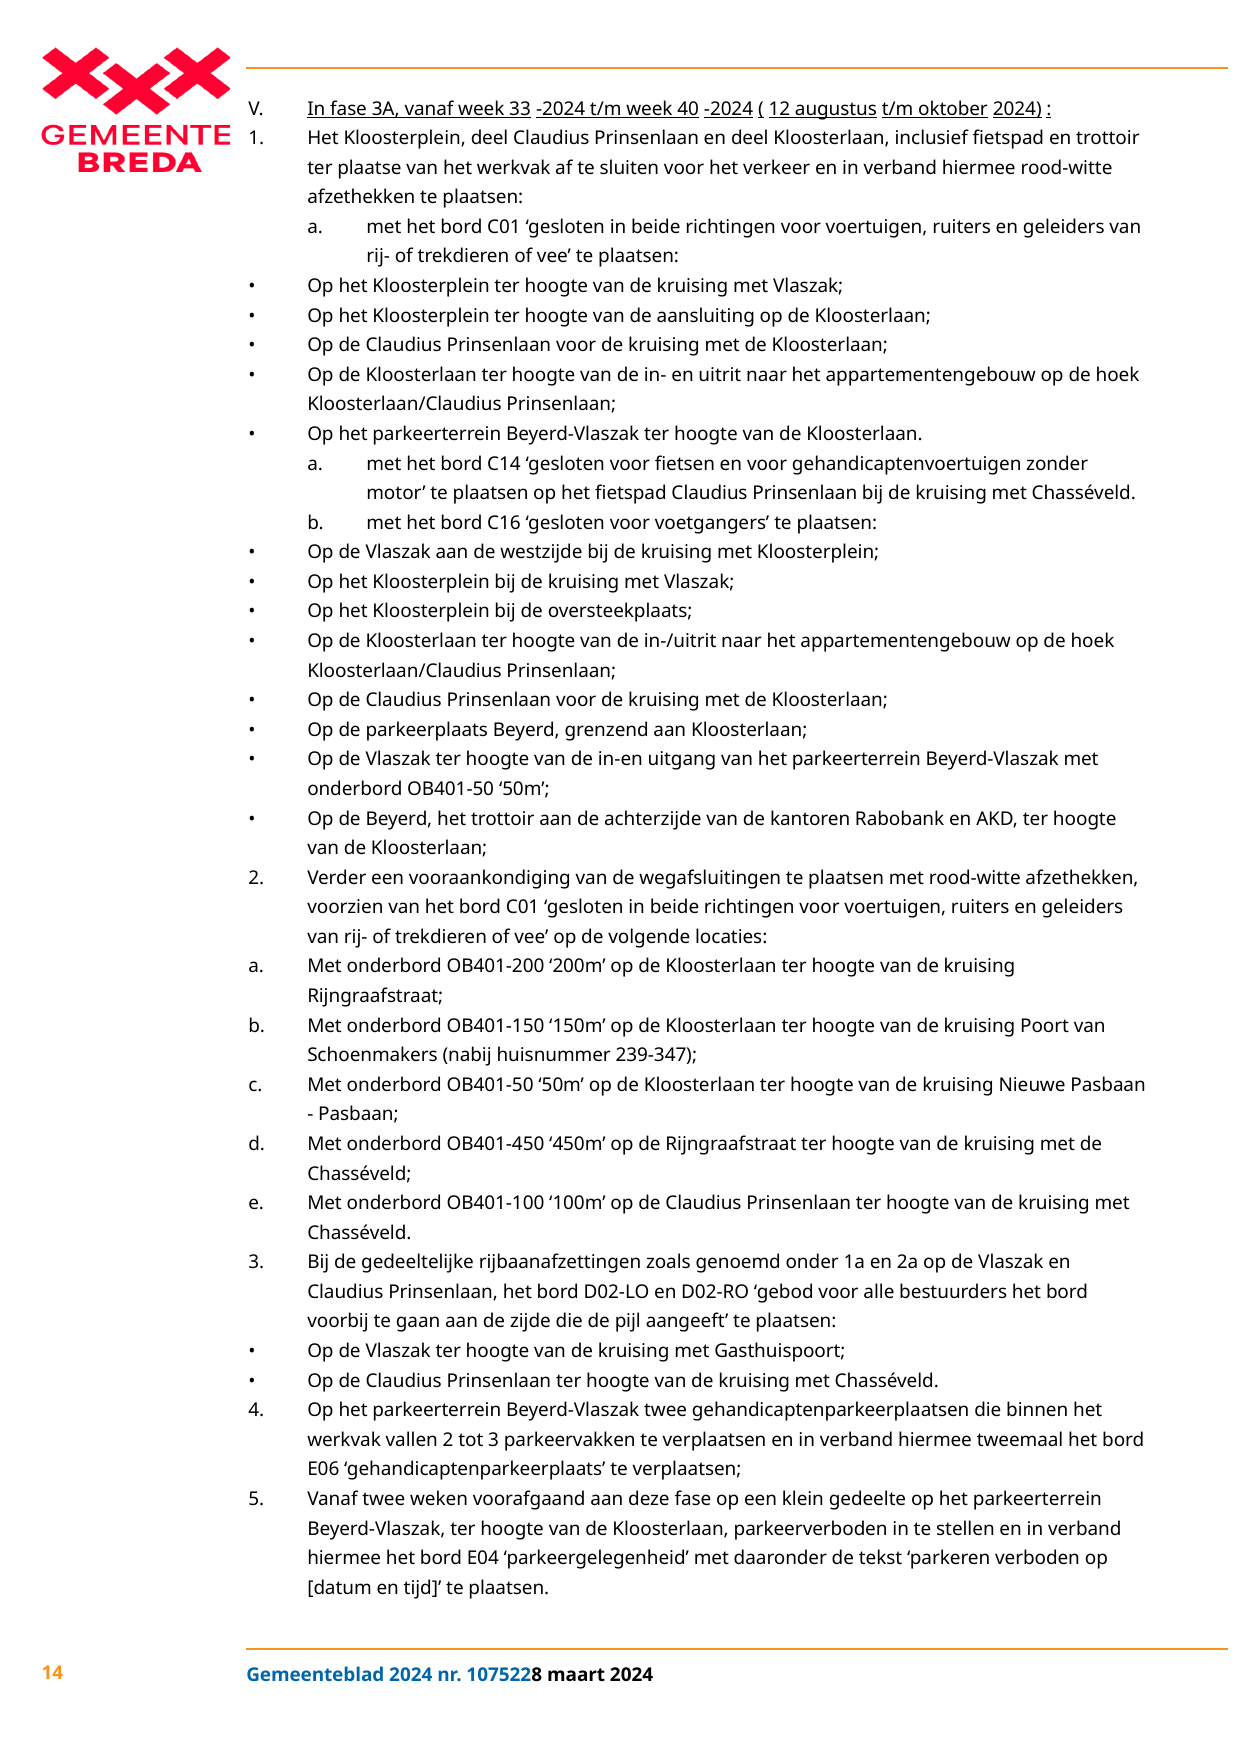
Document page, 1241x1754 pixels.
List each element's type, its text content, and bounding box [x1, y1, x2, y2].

list Met onderbord OB401-200 ‘200m’ op de Kloosterlaan ter hoogte van de kruising Rijngraafstraat; [248, 953, 1152, 1008]
list Vanaf twee weken voorafgaand aan deze fase op een klein gedeelte op het parkeerterrein Beyerd-Vlaszak, ter hoogte van de Kloosterlaan, parkeerverboden in te stellen en in verband hiermee het bord E04 ‘parkeergelegenheid’ met daaronder de tekst ‘parkeren verboden op [datum en tijd]’ te plaatsen. [248, 1485, 1152, 1600]
list met het bord C16 ‘gesloten voor voetgangers’ te plaatsen: [307, 509, 1152, 535]
picture [41, 47, 231, 172]
list Op de Claudius Prinsenlaan ter hoogte van de kruising met Chasséveld. [248, 1367, 1152, 1393]
list Op het Kloosterplein bij de oversteekplaats; [248, 598, 1152, 623]
list Het Kloosterplein, deel Claudius Prinsenlaan en deel Kloosterlaan, inclusief fietspad en trottoir ter plaatse van het werkvak af te sluiten voor het verkeer en in verband hiermee rood-witte afzethekken te plaatsen: [248, 124, 1152, 209]
list met het bord C14 ‘gesloten voor fietsen en voor gehandicaptenvoertuigen zonder motor’ te plaatsen op het fietspad Claudius Prinsenlaan bij de kruising met Chasséveld. [307, 450, 1152, 505]
list Op de Vlaszak aan de westzijde bij de kruising met Kloosterplein; [248, 538, 1152, 564]
list Met onderbord OB401-150 ‘150m’ op de Kloosterlaan ter hoogte van de kruising Poort van Schoenmakers (nabij huisnummer 239-347); [248, 1012, 1152, 1067]
list Met onderbord OB401-100 ‘100m’ op de Claudius Prinsenlaan ter hoogte van de kruising met Chasséveld. [248, 1189, 1152, 1245]
list Op de Claudius Prinsenlaan voor de kruising met de Kloosterlaan; [248, 331, 1152, 357]
list Met onderbord OB401-450 ‘450m’ op de Rijngraafstraat ter hoogte van de kruising met de Chasséveld; [248, 1130, 1152, 1186]
list Op de Beyerd, het trottoir aan de achterzijde van de kantoren Rabobank en AKD, ter hoogte van de Kloosterlaan; [248, 805, 1152, 860]
list Op de parkeerplaats Beyerd, grenzend aan Kloosterlaan; [248, 716, 1152, 742]
list Op de Kloosterlaan ter hoogte van de in-/uitrit naar het appartementengebouw op de hoek Kloosterlaan/Claudius Prinsenlaan; [248, 627, 1152, 683]
list Op het Kloosterplein ter hoogte van de kruising met Vlaszak; [248, 272, 1152, 298]
list Bij de gedeeltelijke rijbaanafzettingen zoals genoemd onder 1a en 2a op de Vlaszak en Claudius Prinsenlaan, het bord D02-LO en D02-RO ‘gebod voor alle bestuurders het bord voorbij te gaan aan de zijde die de pijl aangeeft’ te plaatsen: [248, 1248, 1152, 1333]
list Op de Vlaszak ter hoogte van de in-en uitgang van het parkeerterrein Beyerd-Vlaszak met onderbord OB401-50 ‘50m’; [248, 746, 1152, 801]
list In fase 3A, vanaf week 33 -2024 t/m week 40 -2024 ( 12 augustus t/m oktober 2024) : [248, 95, 1152, 121]
list Op de Vlaszak ter hoogte van de kruising met Gasthuispoort; [248, 1337, 1152, 1363]
list Op het parkeerterrein Beyerd-Vlaszak ter hoogte van de Kloosterlaan. [248, 420, 1152, 446]
list Op het parkeerterrein Beyerd-Vlaszak twee gehandicaptenparkeerplaatsen die binnen het werkvak vallen 2 tot 3 parkeervakken te verplaatsen en in verband hiermee tweemaal het bord E06 ‘gehandicaptenparkeerplaats’ te verplaatsen; [248, 1396, 1152, 1481]
list Op de Kloosterlaan ter hoogte van de in- en uitrit naar het appartementengebouw op de hoek Kloosterlaan/Claudius Prinsenlaan; [248, 361, 1152, 416]
list met het bord C01 ‘gesloten in beide richtingen voor voertuigen, ruiters en geleiders van rij- of trekdieren of vee’ te plaatsen: [307, 213, 1152, 268]
list Op het Kloosterplein bij de kruising met Vlaszak; [248, 568, 1152, 594]
list Verder een vooraankondiging van de wegafsluitingen te plaatsen met rood-witte afzethekken, voorzien van het bord C01 ‘gesloten in beide richtingen voor voertuigen, ruiters en geleiders van rij- of trekdieren of vee’ op de volgende locaties: [248, 864, 1152, 949]
list Op de Claudius Prinsenlaan voor de kruising met de Kloosterlaan; [248, 686, 1152, 712]
list Met onderbord OB401-50 ‘50m’ op de Kloosterlaan ter hoogte van de kruising Nieuwe Pasbaan - Pasbaan; [248, 1071, 1152, 1126]
list Op het Kloosterplein ter hoogte van de aansluiting op de Kloosterlaan; [248, 302, 1152, 328]
